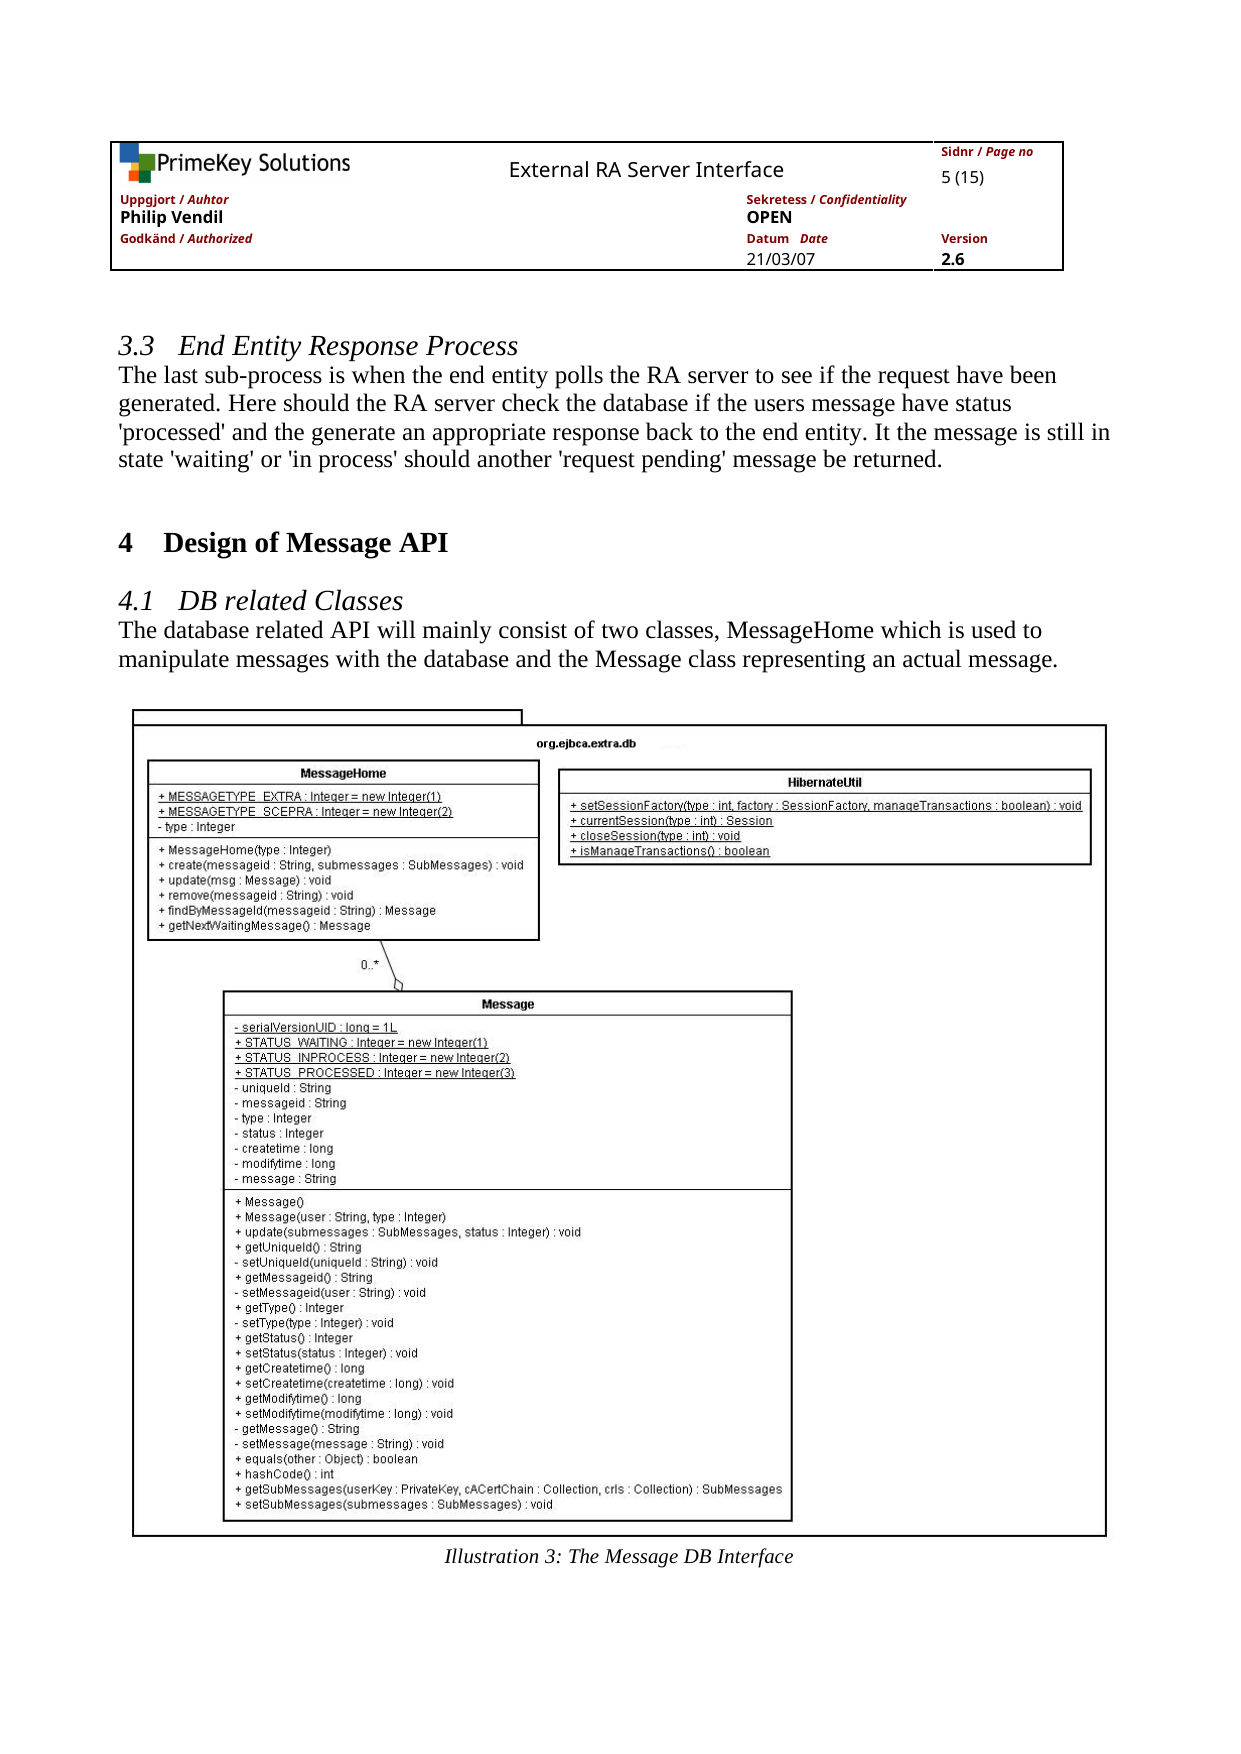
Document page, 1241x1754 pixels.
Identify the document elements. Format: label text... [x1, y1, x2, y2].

subtitle DB related Classes [118, 584, 1122, 616]
text The database related API will mainly consist of two classes, MessageHome which is used to manipulate messages with the database and the Message class representing an actual message. [118, 616, 1122, 672]
subtitle Design of Message API [118, 526, 1122, 559]
text Illustration 3: The Message DB Interface [124, 1545, 1116, 1568]
subtitle End Entity Response Process [118, 329, 1122, 361]
text The last sub-process is when the end entity polls the RA server to see if the request have been generated. Here should the RA server check the database if the users message have status 'processed' and the generate an appropriate response back to the end entity. It the message is still in state 'waiting' or 'in process' should another 'request pending' message be returned. [118, 361, 1122, 473]
